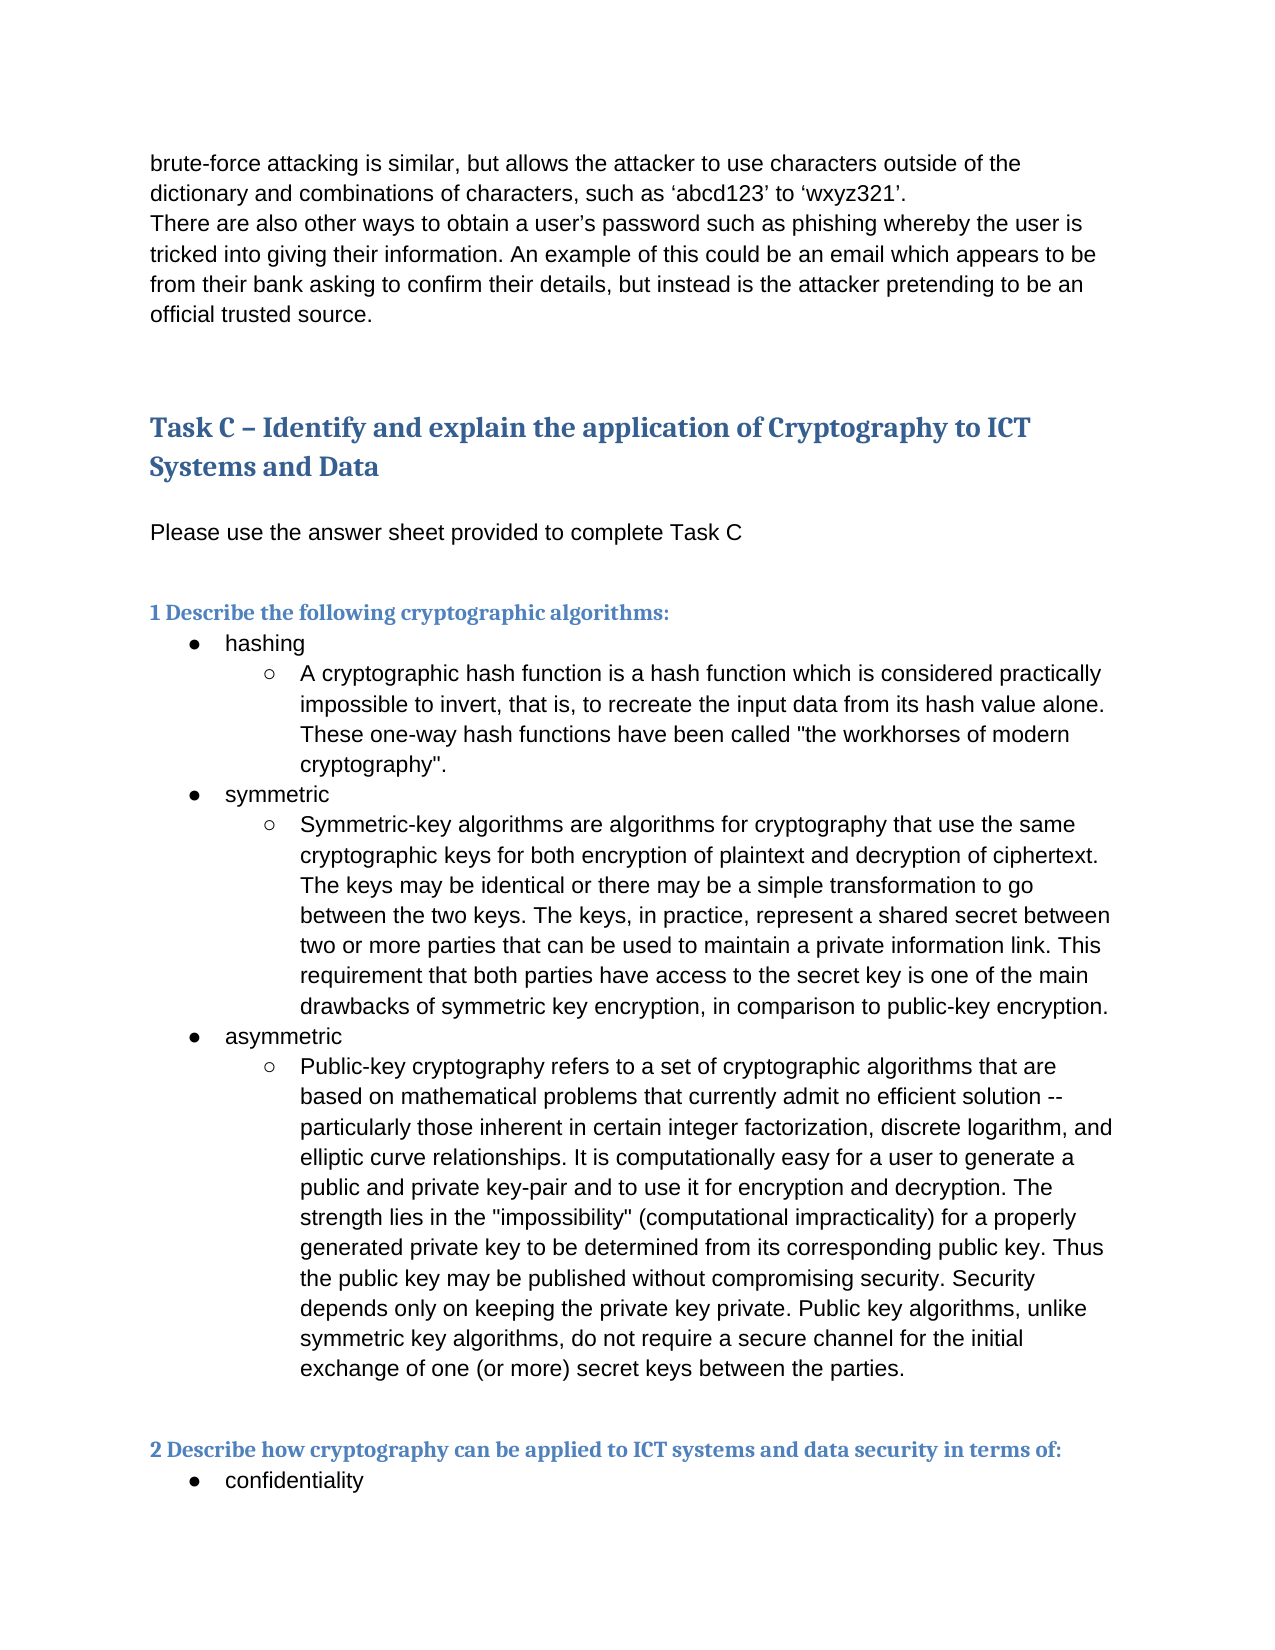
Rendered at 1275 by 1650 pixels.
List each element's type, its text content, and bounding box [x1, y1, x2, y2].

subtitle 1 Describe the following cryptographic algorithms: [150, 600, 1125, 626]
list A cryptographic hash function is a hash function which is considered practically impossible to invert, that is, to recreate the input data from its hash value alone. These one-way hash functions have been called "the workhorses of modern cryptography". [262, 660, 1125, 777]
list Symmetric-key algorithms are algorithms for cryptography that use the same cryptographic keys for both encryption of plaintext and decryption of ciphertext. The keys may be identical or there may be a simple transformation to go between the two keys. The keys, in practice, represent a shared secret between two or more parties that can be used to maintain a private information link. This requirement that both parties have access to the secret key is one of the main drawbacks of symmetric key encryption, in comparison to public-key encryption. [262, 811, 1125, 1019]
subtitle Task C – Identify and explain the application of Cryptography to ICT Systems and Data [150, 411, 1125, 483]
list confidentiality [187, 1467, 1125, 1493]
list symmetric [187, 781, 1125, 808]
list hashing [187, 630, 1125, 657]
text There are also other ways to obtain a user’s password such as phishing whereby the user is tricked into giving their information. An example of this could be an email which appears to be from their bank asking to confirm their details, but instead is the attacker pretending to be an official trusted source. [150, 210, 1125, 327]
list Public-key cryptography refers to a set of cryptographic algorithms that are based on mathematical problems that currently admit no efficient solution -- particularly those inherent in certain integer factorization, discrete logarithm, and elliptic curve relationships. It is computationally easy for a user to generate a public and private key-pair and to use it for encryption and decryption. The strength lies in the "impossibility" (computational impracticality) for a properly generated private key to be determined from its corresponding public key. Thus the public key may be published without compromising security. Security depends only on keeping the private key private. Public key algorithms, unlike symmetric key algorithms, do not require a secure channel for the initial exchange of one (or more) secret keys between the parties. [262, 1053, 1125, 1382]
text Please use the answer sheet provided to complete Task C [150, 519, 1125, 545]
subtitle 2 Describe how cryptography can be applied to ICT systems and data security in terms of: [150, 1436, 1125, 1463]
list asymmetric [187, 1023, 1125, 1049]
text brute-force attacking is similar, but allows the attacker to use characters outside of the dictionary and combinations of characters, such as ‘abcd123’ to ‘wxyz321’. [150, 150, 1125, 207]
